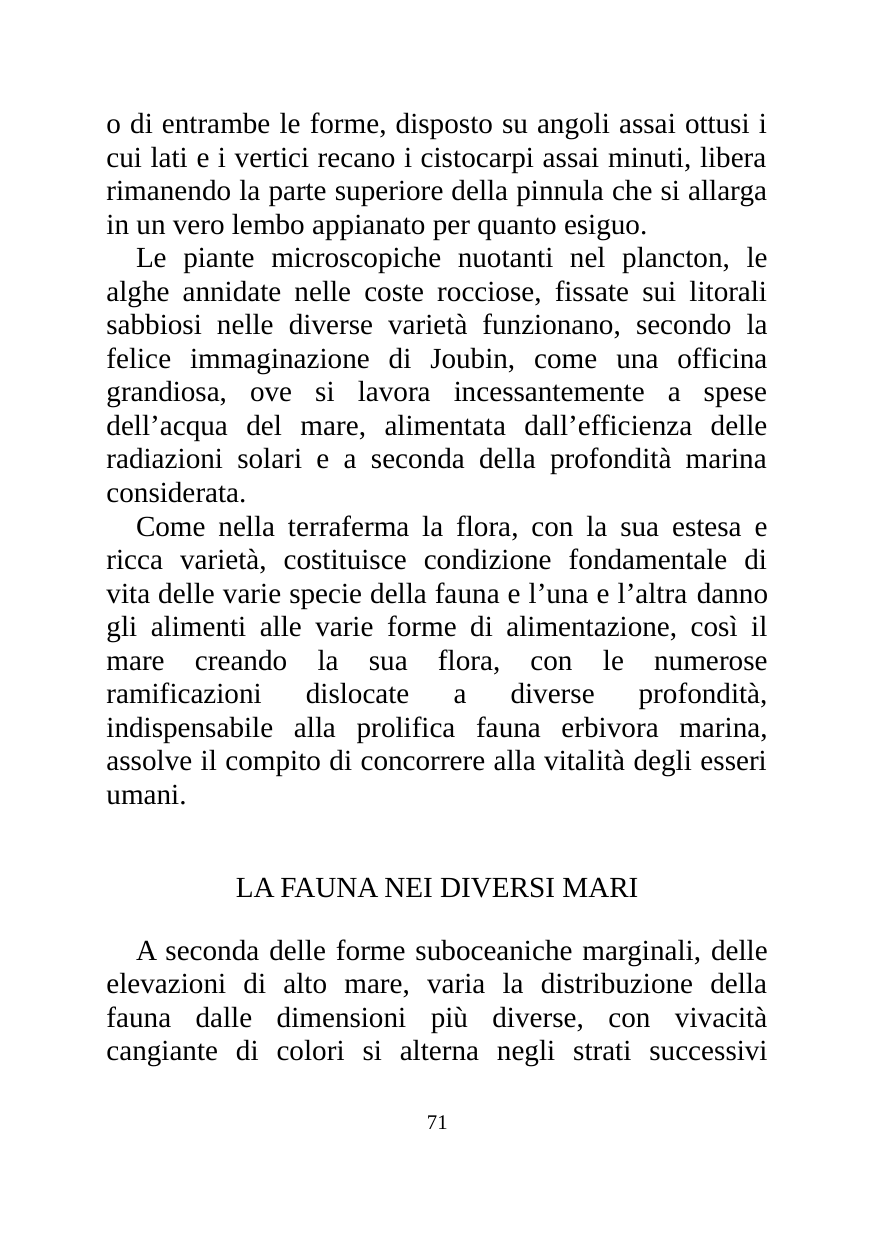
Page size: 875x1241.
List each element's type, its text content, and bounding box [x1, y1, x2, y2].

text A seconda delle forme suboceaniche marginali, delle elevazioni di alto mare, varia la distribuzione della fauna dalle dimensioni più diverse, con vivacità cangiante di colori si alterna negli strati successivi [106, 933, 768, 1067]
text Le piante microscopiche nuotanti nel plancton, le alghe annidate nelle coste rocciose, fissate sui litorali sabbiosi nelle diverse varietà funzionano, secondo la felice immaginazione di Joubin, come una officina grandiosa, ove si lavora incessantemente a spese dell’acqua del mare, alimentata dall’efficienza delle radiazioni solari e a seconda della profondità marina considerata. [106, 240, 768, 509]
text o di entrambe le forme, disposto su angoli assai ottusi i cui lati e i vertici recano i cistocarpi assai minuti, libera rimanendo la parte superiore della pinnula che si allarga in un vero lembo appianato per quanto esiguo. [106, 106, 768, 240]
subtitle LA FAUNA NEI DIVERSI MARI [106, 870, 768, 903]
text Come nella terraferma la flora, con la sua estesa e ricca varietà, costituisce condizione fondamentale di vita delle varie specie della fauna e l’una e l’altra danno gli alimenti alle varie forme di alimentazione, così il mare creando la sua flora, con le numerose ramificazioni dislocate a diverse profondità, indispensabile alla prolifica fauna erbivora marina, assolve il compito di concorrere alla vitalità degli esseri umani. [106, 509, 768, 811]
